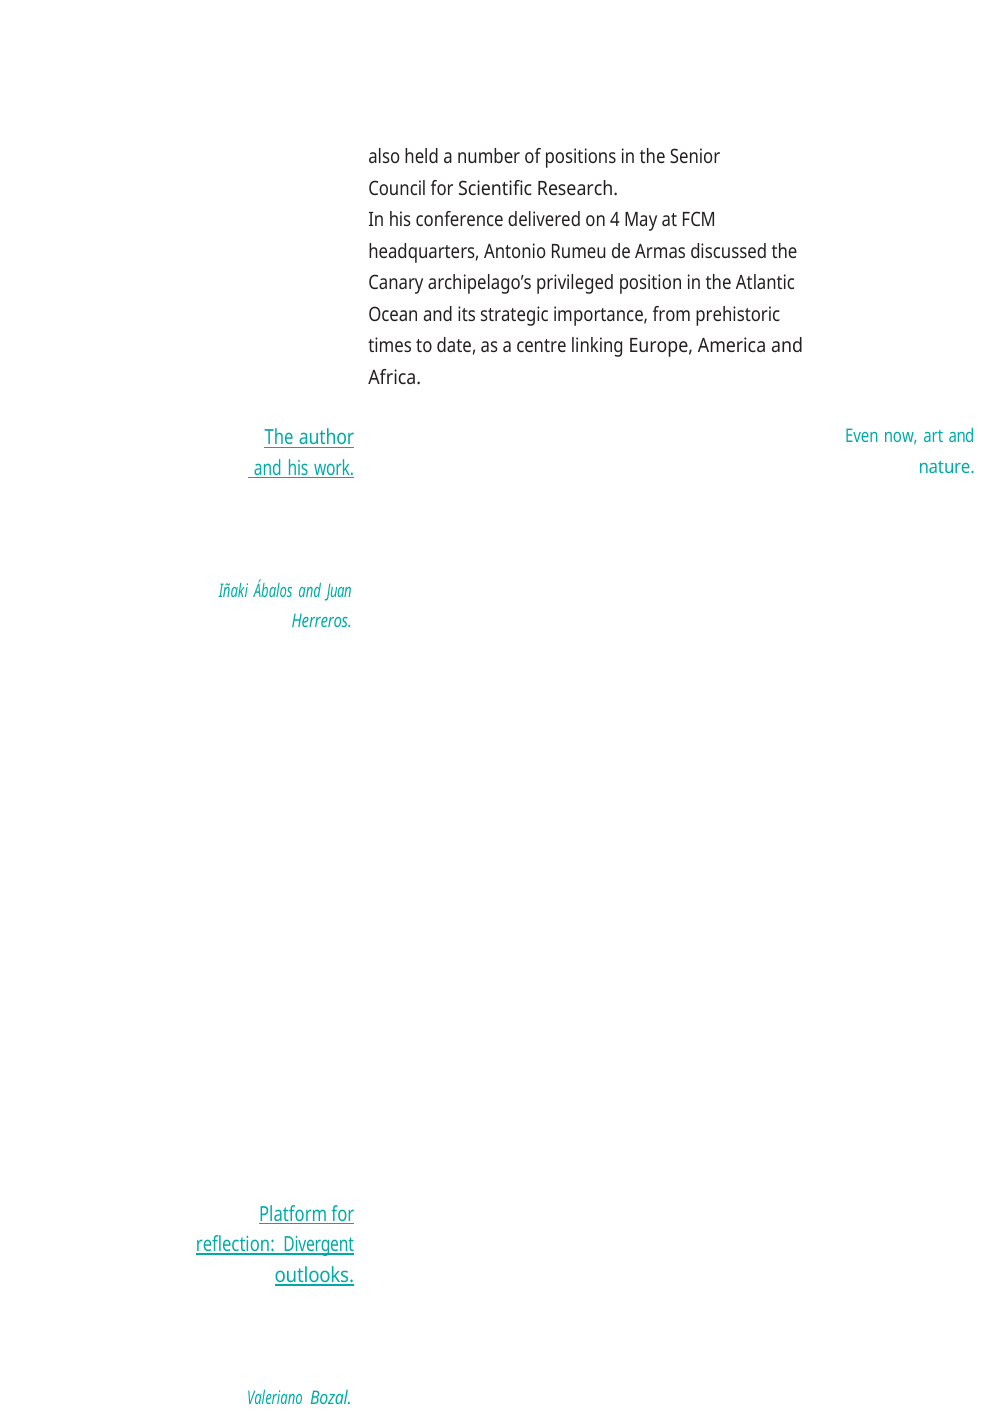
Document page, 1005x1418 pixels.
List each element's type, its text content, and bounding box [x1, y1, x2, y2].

text Even now, art and [358, 422, 974, 448]
text also held a number of positions in the Senior Council for Scientific Research. [368, 142, 782, 201]
text In his conference delivered on 4 May at FCM headquarters, Antonio Rumeu de Armas discussed the Canary archipelago’s privileged position in the Atlantic Ocean and its strategic importance, from prehistoric times to date, as a centre linking Europe, America and Africa. [368, 206, 807, 390]
text Iñaki Ábalos and Juan [103, 577, 354, 603]
text The author [103, 422, 354, 451]
text and his work. [103, 453, 354, 481]
text Herreros. [103, 608, 354, 633]
text Valeriano Bozal. [103, 1384, 354, 1410]
text Platform for reflection: Divergent [188, 1199, 354, 1258]
text outlooks. [103, 1260, 354, 1288]
text nature. [358, 453, 974, 479]
